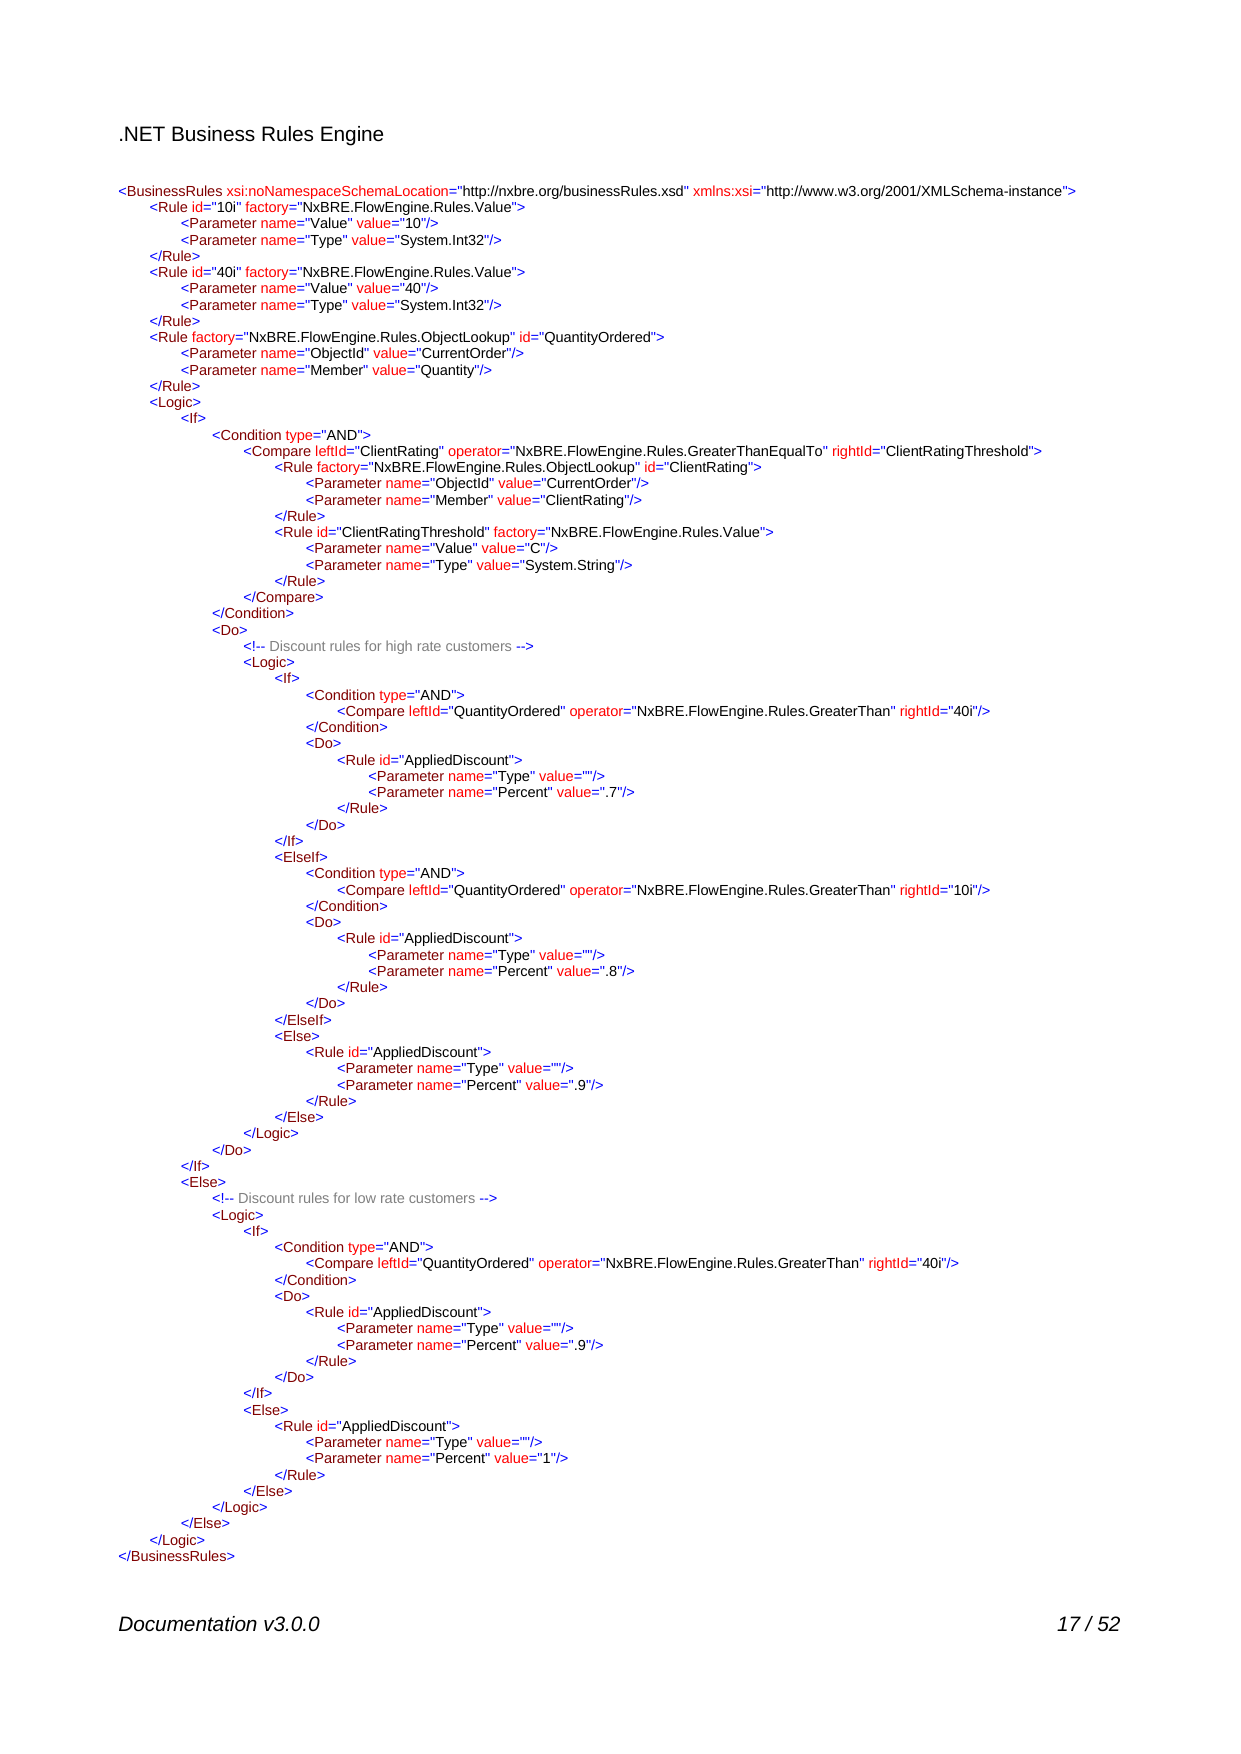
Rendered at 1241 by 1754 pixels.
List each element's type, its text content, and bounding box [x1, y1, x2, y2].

text </Do> [118, 996, 1124, 1012]
text <Rule id="AppliedDiscount"> [118, 1044, 1124, 1061]
text <Parameter name="Type" value=""/> [118, 1434, 1124, 1451]
text <Else> [118, 1174, 1124, 1191]
text <Rule factory="NxBRE.FlowEngine.Rules.ObjectLookup" id="QuantityOrdered"> [118, 329, 1124, 346]
text <Parameter name="Percent" value=".9"/> [118, 1337, 1124, 1353]
text <Compare leftId="QuantityOrdered" operator="NxBRE.FlowEngine.Rules.GreaterThan" rightId="10i"/> [118, 882, 1124, 898]
text <Compare leftId="QuantityOrdered" operator="NxBRE.FlowEngine.Rules.GreaterThan" rightId="40i"/> [118, 1256, 1124, 1272]
text <Rule id="AppliedDiscount"> [118, 752, 1124, 768]
text </Condition> [118, 898, 1124, 914]
text </Condition> [118, 1272, 1124, 1288]
text </Condition> [118, 606, 1124, 622]
text <!-- Discount rules for high rate customers --> [118, 638, 1124, 654]
text <Logic> [118, 1207, 1124, 1223]
text </Rule> [118, 1353, 1124, 1369]
text <Condition type="AND"> [118, 427, 1124, 443]
text <Parameter name="Type" value=""/> [118, 1061, 1124, 1077]
text <Rule id="ClientRatingThreshold" factory="NxBRE.FlowEngine.Rules.Value"> [118, 524, 1124, 541]
text <Else> [118, 1028, 1124, 1044]
text <Do> [118, 914, 1124, 931]
text <Parameter name="ObjectId" value="CurrentOrder"/> [118, 476, 1124, 492]
text </Else> [118, 1483, 1124, 1499]
text <Rule id="AppliedDiscount"> [118, 931, 1124, 947]
text <Logic> [118, 394, 1124, 411]
text <Parameter name="ObjectId" value="CurrentOrder"/> [118, 346, 1124, 362]
text </Rule> [118, 378, 1124, 394]
text <Parameter name="Member" value="ClientRating"/> [118, 492, 1124, 508]
text <Parameter name="Value" value="10"/> [118, 216, 1124, 232]
text </Rule> [118, 313, 1124, 329]
text <Rule id="AppliedDiscount"> [118, 1304, 1124, 1321]
text <Do> [118, 622, 1124, 638]
text <ElseIf> [118, 849, 1124, 866]
text </Rule> [118, 508, 1124, 524]
text </If> [118, 833, 1124, 849]
text <Rule id="10i" factory="NxBRE.FlowEngine.Rules.Value"> [118, 199, 1124, 216]
text <Else> [118, 1402, 1124, 1418]
text </Compare> [118, 589, 1124, 606]
text </Rule> [118, 1467, 1124, 1483]
text </Logic> [118, 1126, 1124, 1142]
text </Logic> [118, 1532, 1124, 1548]
text <Parameter name="Percent" value=".8"/> [118, 963, 1124, 979]
text <Compare leftId="ClientRating" operator="NxBRE.FlowEngine.Rules.GreaterThanEqualTo" rightId="ClientRatingThreshold"> [118, 443, 1124, 459]
text <Parameter name="Value" value="C"/> [118, 541, 1124, 557]
text </Rule> [118, 979, 1124, 996]
text </BusinessRules> [118, 1548, 1124, 1564]
text </If> [118, 1386, 1124, 1402]
text <If> [118, 671, 1124, 687]
text <Compare leftId="QuantityOrdered" operator="NxBRE.FlowEngine.Rules.GreaterThan" rightId="40i"/> [118, 703, 1124, 719]
text <Parameter name="Type" value=""/> [118, 947, 1124, 963]
text </If> [118, 1158, 1124, 1174]
text <Parameter name="Percent" value=".9"/> [118, 1077, 1124, 1093]
text </Rule> [118, 248, 1124, 264]
text <If> [118, 1223, 1124, 1239]
text </Do> [118, 1142, 1124, 1158]
text </Condition> [118, 719, 1124, 736]
text <Parameter name="Member" value="Quantity"/> [118, 362, 1124, 378]
text <BusinessRules xsi:noNamespaceSchemaLocation="http://nxbre.org/businessRules.xsd" xmlns:xsi="http://www.w3.org/2001/XMLSchema-instance"> [118, 183, 1124, 199]
text <Parameter name="Type" value=""/> [118, 1321, 1124, 1337]
text <Rule id="AppliedDiscount"> [118, 1418, 1124, 1434]
text </Rule> [118, 573, 1124, 589]
text <Rule factory="NxBRE.FlowEngine.Rules.ObjectLookup" id="ClientRating"> [118, 459, 1124, 476]
text <Parameter name="Type" value=""/> [118, 768, 1124, 784]
text <Parameter name="Type" value="System.String"/> [118, 557, 1124, 573]
text </Do> [118, 1369, 1124, 1386]
text <Parameter name="Type" value="System.Int32"/> [118, 232, 1124, 248]
text <Condition type="AND"> [118, 866, 1124, 882]
text </Rule> [118, 801, 1124, 817]
text <Parameter name="Percent" value=".7"/> [118, 784, 1124, 801]
text </Logic> [118, 1499, 1124, 1516]
text <Parameter name="Value" value="40"/> [118, 281, 1124, 297]
text <Parameter name="Percent" value="1"/> [118, 1451, 1124, 1467]
text <If> [118, 411, 1124, 427]
text <!-- Discount rules for low rate customers --> [118, 1191, 1124, 1207]
text </Else> [118, 1516, 1124, 1532]
text <Parameter name="Type" value="System.Int32"/> [118, 297, 1124, 313]
text </Else> [118, 1109, 1124, 1126]
text </Do> [118, 817, 1124, 833]
text <Condition type="AND"> [118, 687, 1124, 703]
text <Rule id="40i" factory="NxBRE.FlowEngine.Rules.Value"> [118, 264, 1124, 281]
text <Condition type="AND"> [118, 1239, 1124, 1256]
text <Do> [118, 1288, 1124, 1304]
text <Logic> [118, 654, 1124, 671]
text <Do> [118, 736, 1124, 752]
text </Rule> [118, 1093, 1124, 1109]
text </ElseIf> [118, 1012, 1124, 1028]
